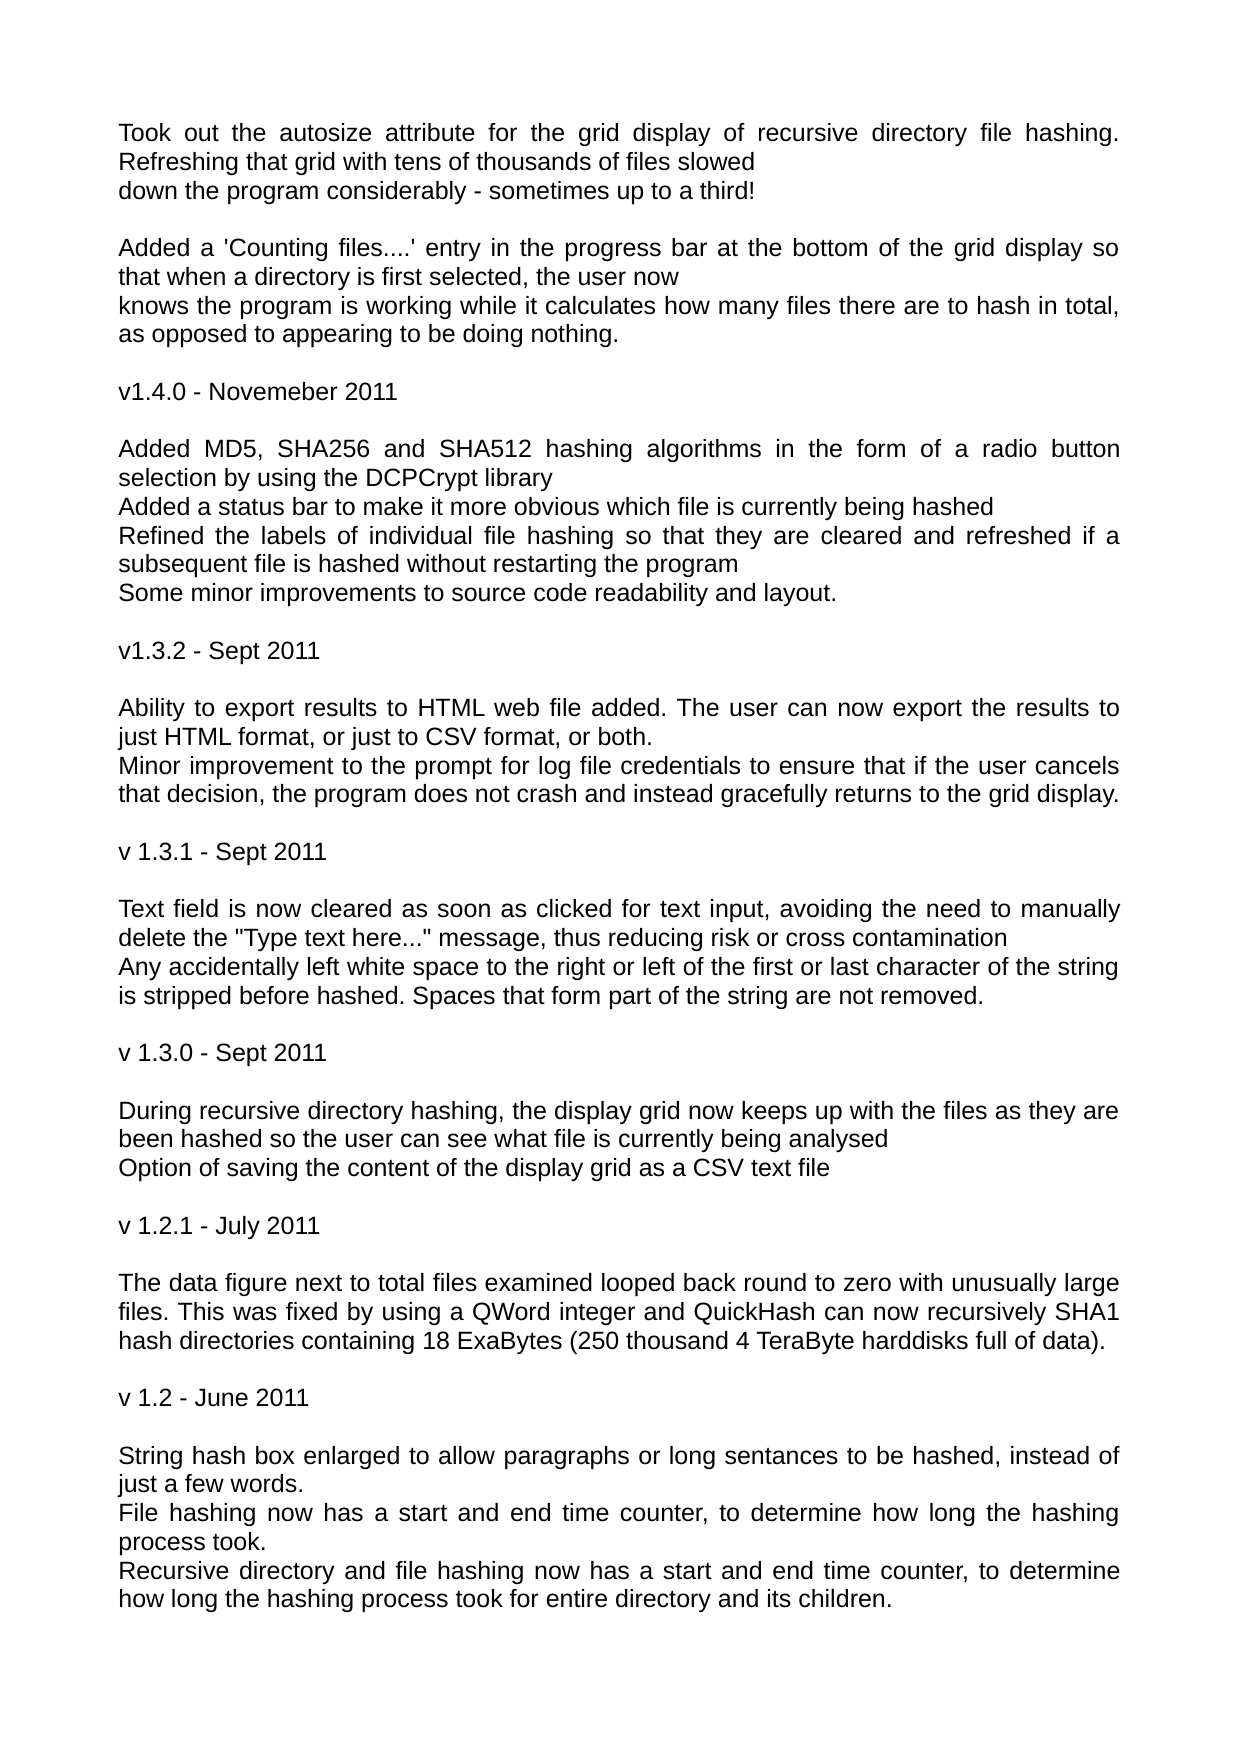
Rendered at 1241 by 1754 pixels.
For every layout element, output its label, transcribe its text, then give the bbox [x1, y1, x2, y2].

text Any accidentally left white space to the right or left of the first or last character of the string is stripped before hashed. Spaces that form part of the string are not removed. [118, 952, 1122, 1009]
text Option of saving the content of the display grid as a CSV text file [118, 1153, 1122, 1182]
text String hash box enlarged to allow paragraphs or long sentances to be hashed, instead of just a few words. [118, 1441, 1122, 1498]
text down the program considerably - sometimes up to a third! [118, 176, 1122, 204]
text v 1.3.1 - Sept 2011 [118, 837, 1122, 866]
text Minor improvement to the prompt for log file credentials to ensure that if the user cancels that decision, the program does not crash and instead gracefully returns to the grid display. [118, 751, 1122, 808]
text Some minor improvements to source code readability and layout. [118, 578, 1122, 607]
text knows the program is working while it calculates how many files there are to hash in total, as opposed to appearing to be doing nothing. [118, 291, 1122, 348]
text v1.4.0 - Novemeber 2011 [118, 377, 1122, 406]
text File hashing now has a start and end time counter, to determine how long the hashing process took. [118, 1498, 1122, 1556]
text Added a status bar to make it more obvious which file is currently being hashed [118, 492, 1122, 521]
text Added a 'Counting files....' entry in the progress bar at the bottom of the grid display so that when a directory is first selected, the user now [118, 233, 1122, 291]
text During recursive directory hashing, the display grid now keeps up with the files as they are been hashed so the user can see what file is currently being analysed [118, 1096, 1122, 1153]
text Took out the autosize attribute for the grid display of recursive directory file hashing. Refreshing that grid with tens of thousands of files slowed [118, 118, 1122, 176]
text v 1.2 - June 2011 [118, 1383, 1122, 1412]
text v 1.2.1 - July 2011 [118, 1211, 1122, 1239]
text Recursive directory and file hashing now has a start and end time counter, to determine how long the hashing process took for entire directory and its children. [118, 1556, 1122, 1613]
text Text field is now cleared as soon as clicked for text input, avoiding the need to manually delete the "Type text here..." message, thus reducing risk or cross contamination [118, 894, 1122, 952]
text v1.3.2 - Sept 2011 [118, 636, 1122, 664]
text The data figure next to total files examined looped back round to zero with unusually large files. This was fixed by using a QWord integer and QuickHash can now recursively SHA1 hash directories containing 18 ExaBytes (250 thousand 4 TeraByte harddisks full of data). [118, 1268, 1122, 1354]
text Ability to export results to HTML web file added. The user can now export the results to just HTML format, or just to CSV format, or both. [118, 693, 1122, 751]
text v 1.3.0 - Sept 2011 [118, 1038, 1122, 1067]
text Refined the labels of individual file hashing so that they are cleared and refreshed if a subsequent file is hashed without restarting the program [118, 521, 1122, 578]
text Added MD5, SHA256 and SHA512 hashing algorithms in the form of a radio button selection by using the DCPCrypt library [118, 434, 1122, 492]
